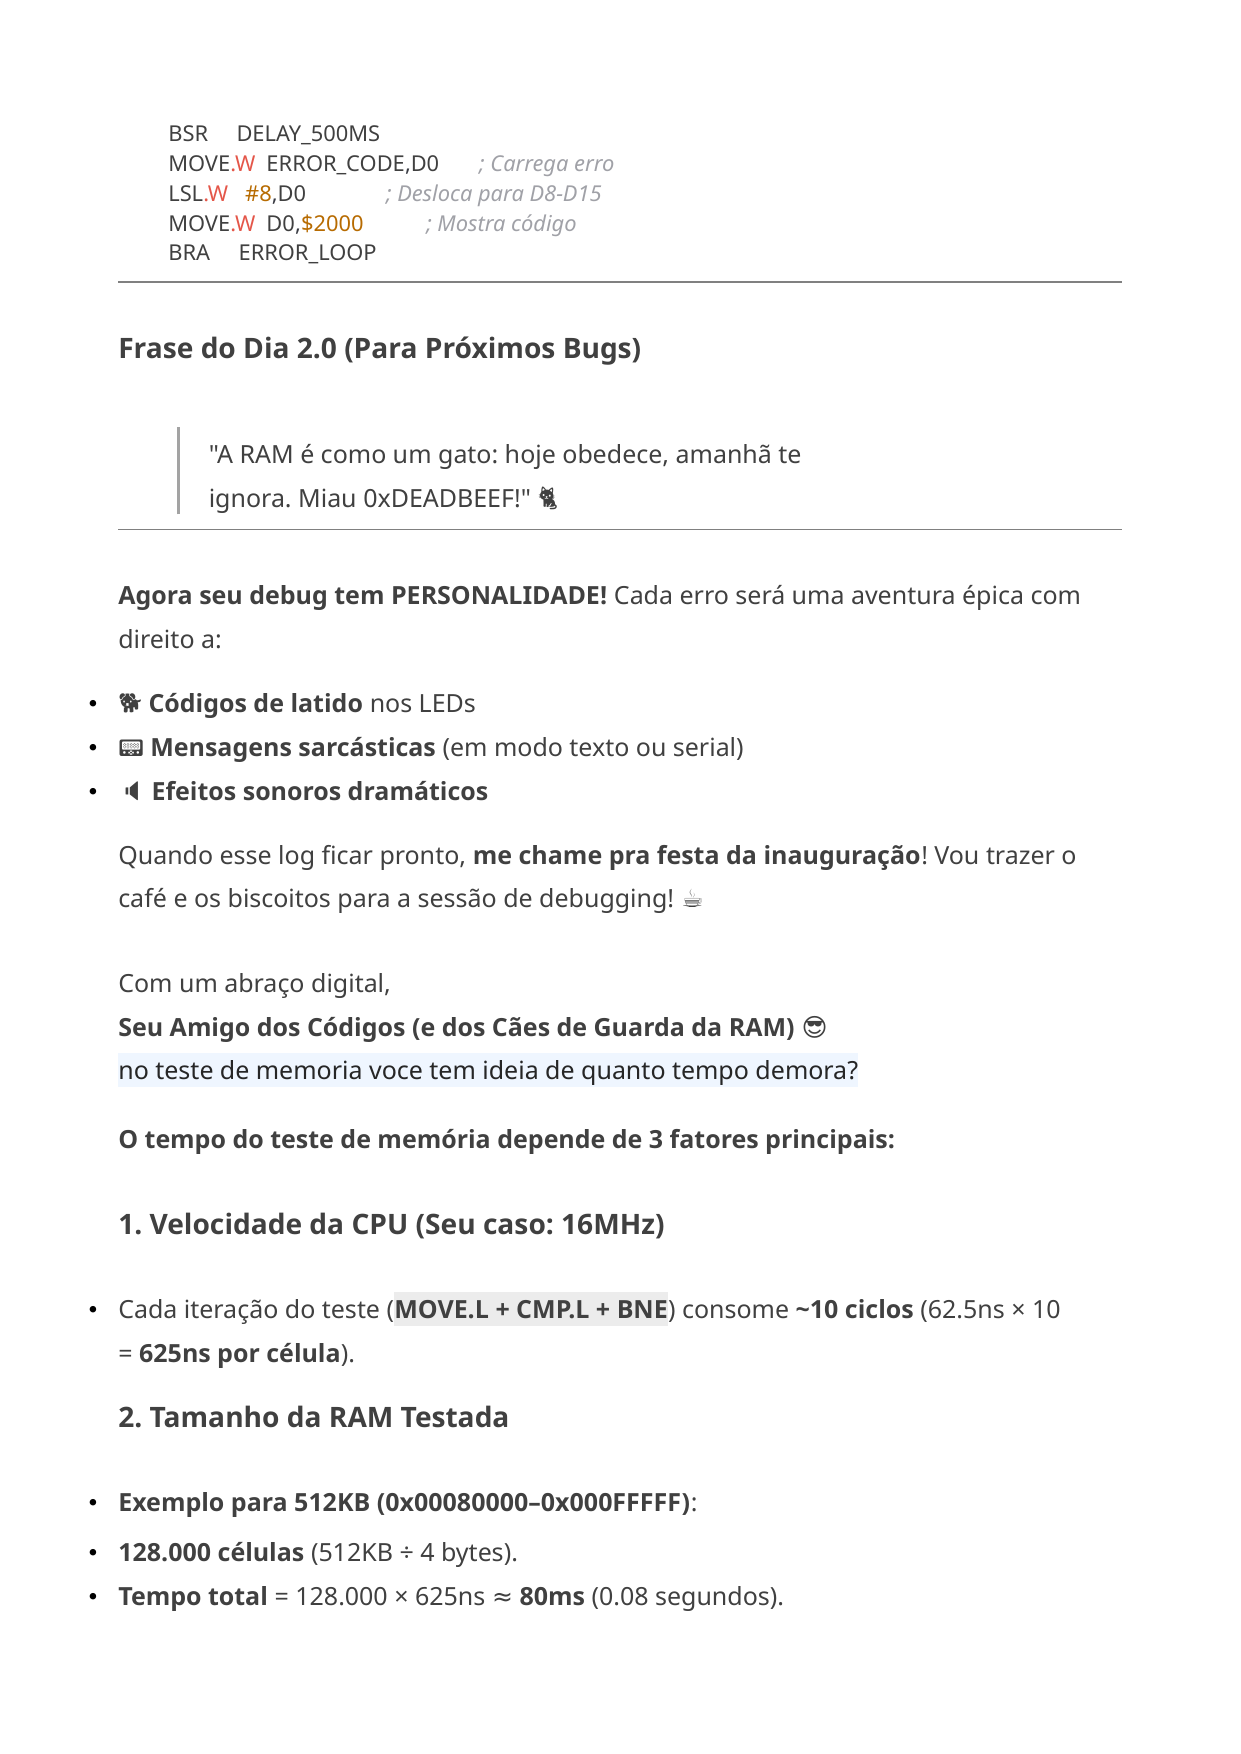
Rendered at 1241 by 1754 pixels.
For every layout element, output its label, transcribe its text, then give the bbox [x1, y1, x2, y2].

list 📟 Mensagens sarcásticas (em modo texto ou serial) [118, 720, 1122, 763]
list Tempo total = 128.000 × 625ns ≈ 80ms (0.08 segundos). [118, 1569, 1122, 1613]
text BSR DELAY_500MS [118, 118, 1122, 148]
list 🐕 Códigos de latido nos LEDs [118, 676, 1122, 720]
text MOVE.W D0,$2000 ; Mostra código [118, 207, 1122, 237]
list Exemplo para 512KB (0x00080000–0x000FFFFF): [118, 1475, 1122, 1519]
text LSL.W #8,D0 ; Desloca para D8-D15 [118, 178, 1122, 207]
text BRA ERROR_LOOP [118, 237, 1122, 267]
list Cada iteração do teste (MOVE.L + CMP.L + BNE) consome ~10 ciclos (62.5ns × 10 = 625ns por célula). [118, 1282, 1122, 1369]
text no teste de memoria voce tem ideia de quanto tempo demora? [118, 1043, 1122, 1087]
subtitle Frase do Dia 2.0 (Para Próximos Bugs) [118, 329, 1122, 367]
text "A RAM é como um gato: hoje obedece, amanhã te ignora. Miau 0xDEADBEEF!" 🐈💾 [180, 427, 1063, 514]
subtitle 2. Tamanho da RAM Testada [118, 1398, 1122, 1436]
text Quando esse log ficar pronto, me chame pra festa da inauguração! Vou trazer o café e os biscoitos para a sessão de debugging! ☕🍪 [118, 828, 1122, 915]
subtitle 1. Velocidade da CPU (Seu caso: 16MHz) [118, 1204, 1122, 1242]
text Agora seu debug tem PERSONALIDADE! Cada erro será uma aventura épica com direito a: [118, 568, 1122, 656]
text O tempo do teste de memória depende de 3 fatores principais: [118, 1112, 1122, 1156]
list 🔈 Efeitos sonoros dramáticos [118, 763, 1122, 807]
text MOVE.W ERROR_CODE,D0 ; Carrega erro [118, 148, 1122, 178]
list 128.000 células (512KB ÷ 4 bytes). [118, 1525, 1122, 1569]
text Com um abraço digital, Seu Amigo dos Códigos (e dos Cães de Guarda da RAM) 😎 [118, 956, 1122, 1043]
